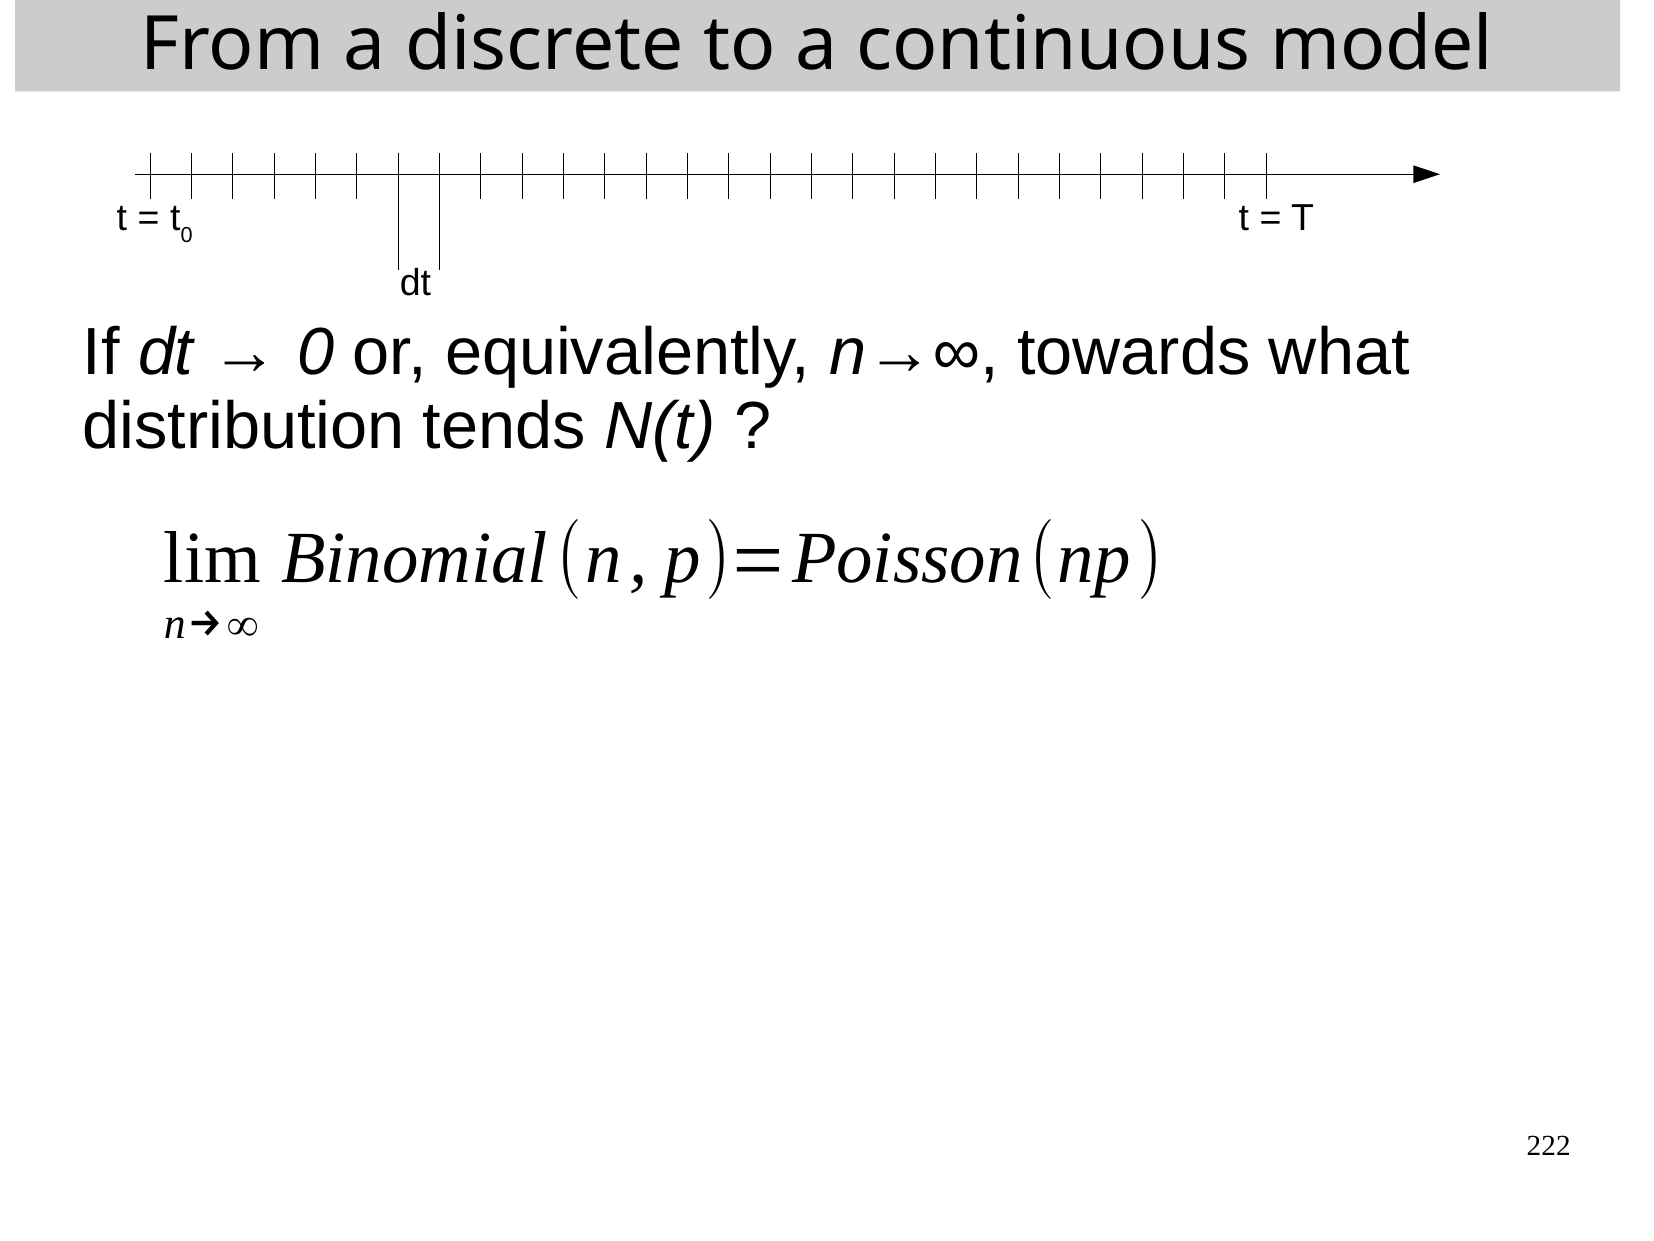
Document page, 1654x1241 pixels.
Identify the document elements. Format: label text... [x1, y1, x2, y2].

list If dt → 0 or, equivalently, n→∞, towards what distribution tends N(t) ? [82, 313, 1571, 1034]
chart [143, 516, 1179, 646]
text_box t = t0 [101, 189, 211, 256]
title From a discrete to a continuous model [15, 0, 1621, 91]
text_box t = T [1223, 189, 1333, 247]
text_box dt [385, 254, 462, 311]
